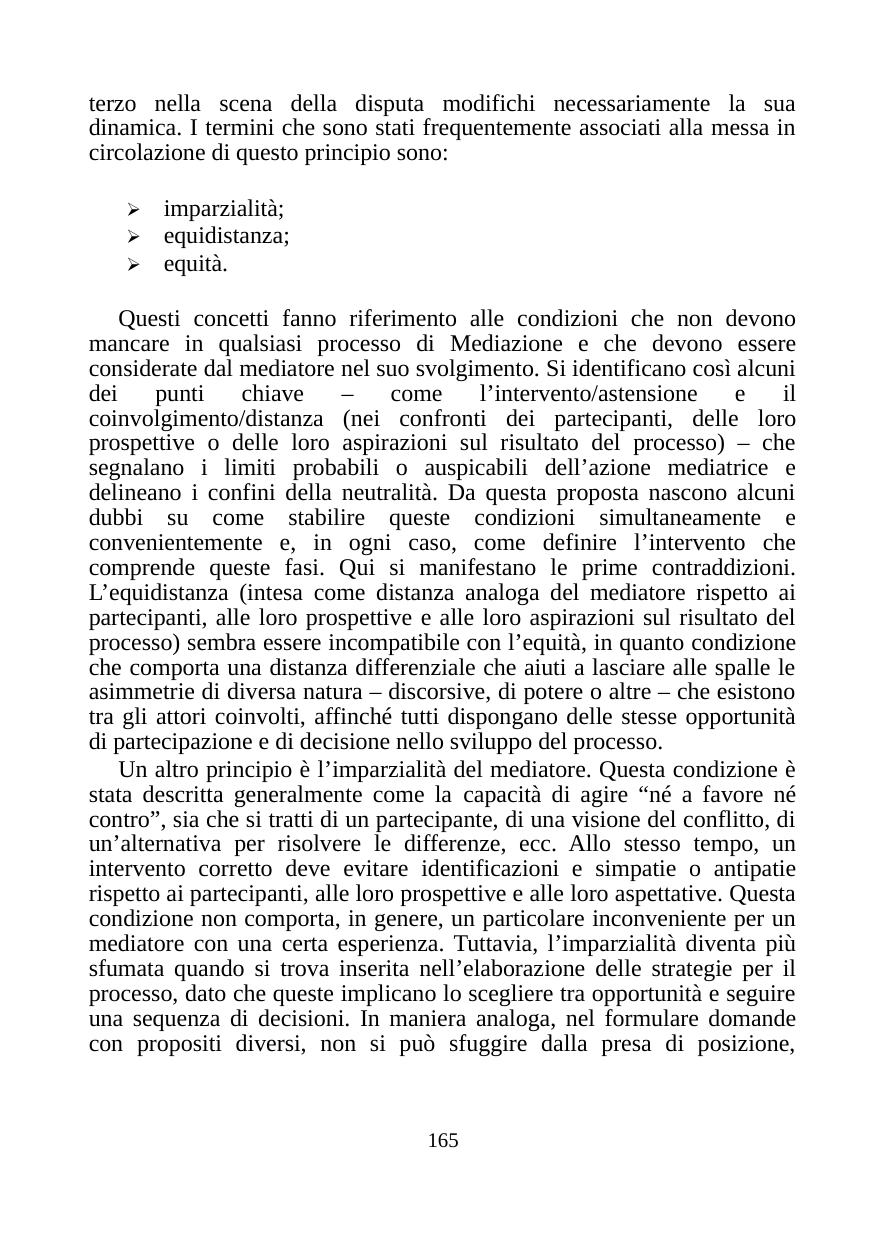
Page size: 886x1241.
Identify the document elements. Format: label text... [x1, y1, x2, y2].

list equidistanza; [126, 221, 797, 249]
list equità. [126, 249, 797, 276]
text Un altro principio è l’imparzialità del mediatore. Questa condizione è stata descritta generalmente come la capacità di agire “né a favore né contro”, sia che si tratti di un partecipante, di una visione del conflitto, di un’alternativa per risolvere le differenze, ecc. Allo stesso tempo, un intervento corretto deve evitare identificazioni e simpatie o antipatie rispetto ai partecipanti, alle loro prospettive e alle loro aspettative. Questa condizione non comporta, in genere, un particolare inconveniente per un mediatore con una certa esperienza. Tuttavia, l’imparzialità diventa più sfumata quando si trova inserita nell’elaborazione delle strategie per il processo, dato che queste implicano lo scegliere tra opportunità e seguire una sequenza di decisioni. In maniera analoga, nel formulare domande con propositi diversi, non si può sfuggire dalla presa di posizione, [88, 755, 797, 1056]
list imparzialità; [126, 193, 797, 221]
text terzo nella scena della disputa modifichi necessariamente la sua dinamica. I termini che sono stati frequentemente associati alla messa in circolazione di questo principio sono: [88, 88, 797, 166]
text Questi concetti fanno riferimento alle condizioni che non devono mancare in qualsiasi processo di Mediazione e che devono essere considerate dal mediatore nel suo svolgimento. Si identificano così alcuni dei punti chiave – come l’intervento/astensione e il coinvolgimento/distanza (nei confronti dei partecipanti, delle loro prospettive o delle loro aspirazioni sul risultato del processo) – che segnalano i limiti probabili o auspicabili dell’azione mediatrice e delineano i confini della neutralità. Da questa proposta nascono alcuni dubbi su come stabilire queste condizioni simultaneamente e convenientemente e, in ogni caso, come definire l’intervento che comprende queste fasi. Qui si manifestano le prime contraddizioni. L’equidistanza (intesa come distanza analoga del mediatore rispetto ai partecipanti, alle loro prospettive e alle loro aspirazioni sul risultato del processo) sembra essere incompatibile con l’equità, in quanto condizione che comporta una distanza differenziale che aiuti a lasciare alle spalle le asimmetrie di diversa natura – discorsive, di potere o altre – che esistono tra gli attori coinvolti, affinché tutti dispongano delle stesse opportunità di partecipazione e di decisione nello sviluppo del processo. [88, 304, 797, 755]
